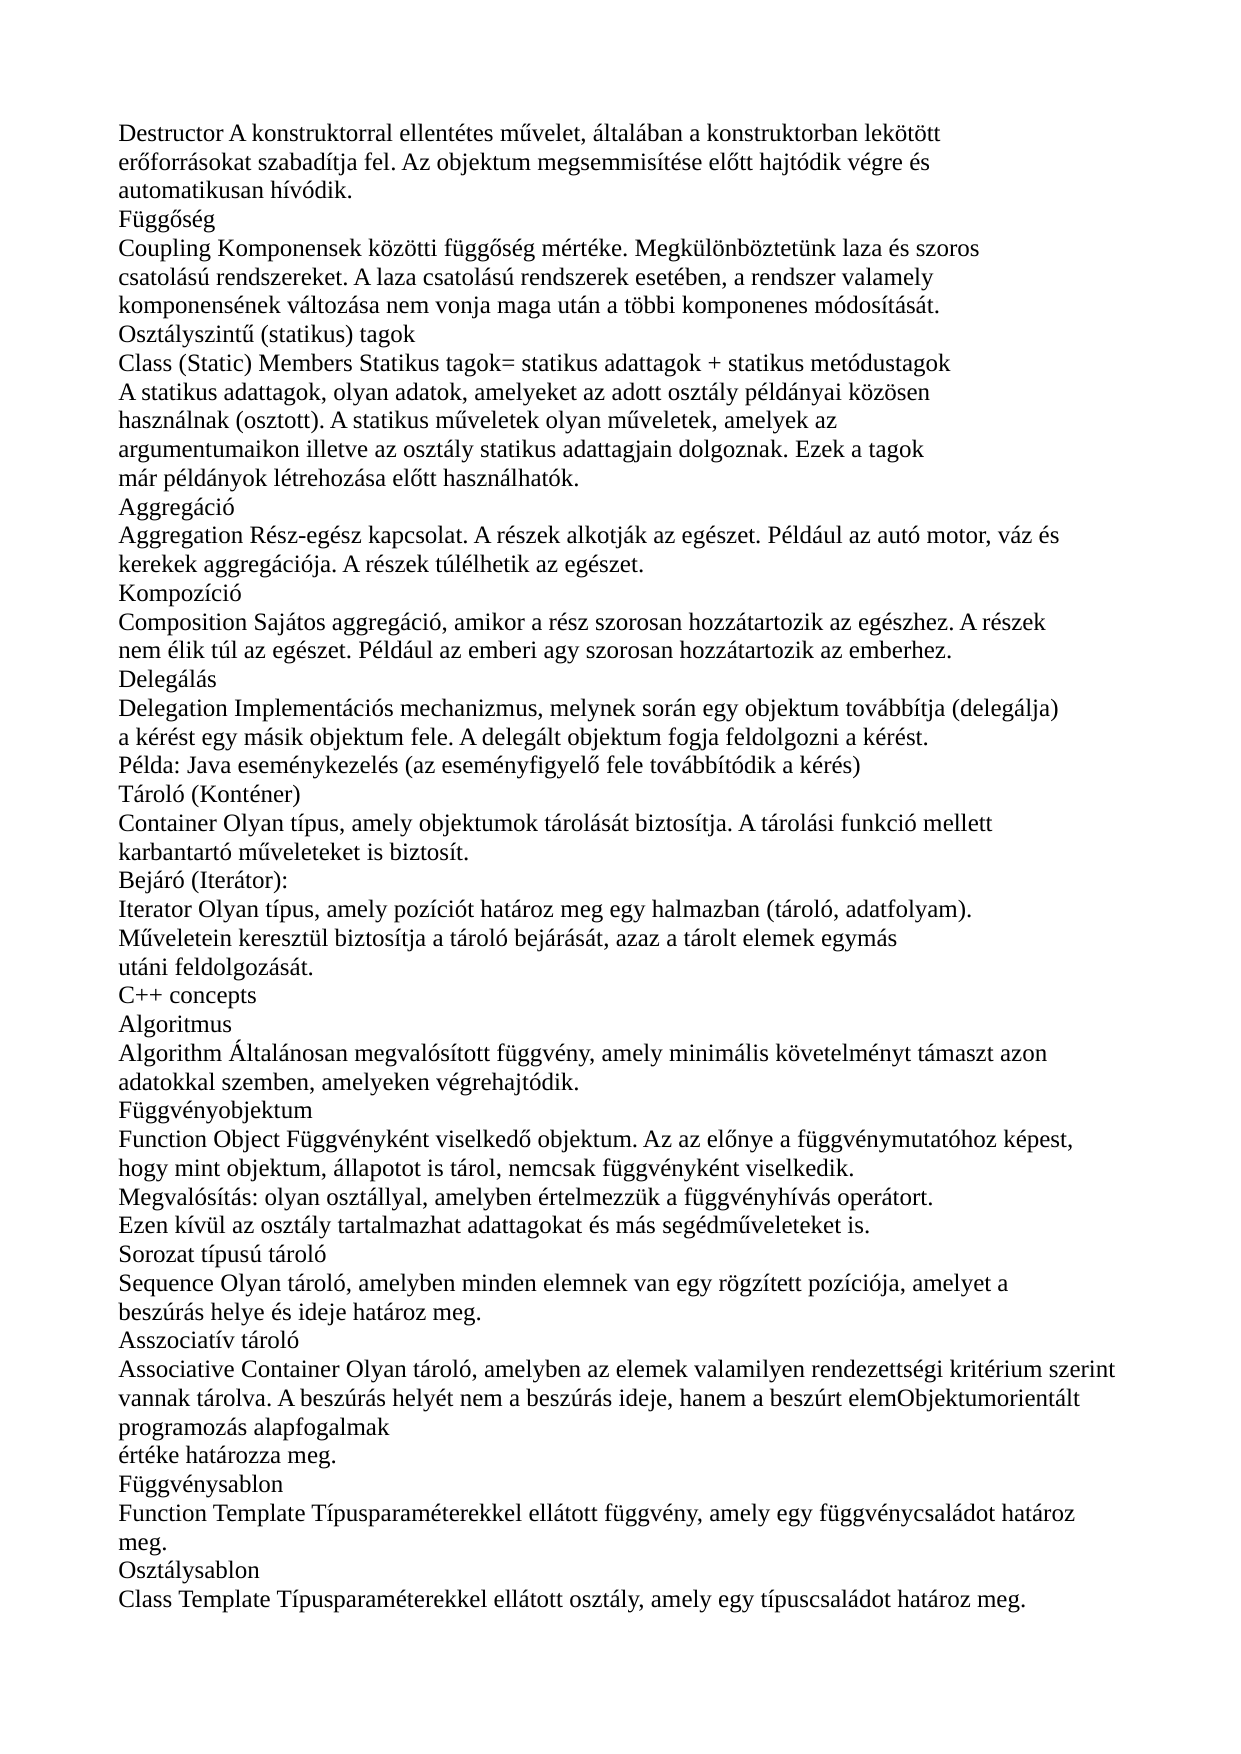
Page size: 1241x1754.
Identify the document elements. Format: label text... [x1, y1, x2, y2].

text utáni feldolgozását. [118, 952, 1122, 981]
text Container Olyan típus, amely objektumok tárolását biztosítja. A tárolási funkció mellett [118, 808, 1122, 837]
text Ezen kívül az osztály tartalmazhat adattagokat és más segédműveleteket is. [118, 1211, 1122, 1239]
text beszúrás helye és ideje határoz meg. [118, 1297, 1122, 1326]
text komponensének változása nem vonja maga után a többi komponenes módosítását. [118, 291, 1122, 319]
text Osztályszintű (statikus) tagok [118, 319, 1122, 348]
text Class (Static) Members Statikus tagok= statikus adattagok + statikus metódustagok [118, 348, 1122, 377]
text már példányok létrehozása előtt használhatók. [118, 463, 1122, 492]
text nem élik túl az egészet. Például az emberi agy szorosan hozzátartozik az emberhez. [118, 636, 1122, 664]
text Asszociatív tároló [118, 1326, 1122, 1354]
text használnak (osztott). A statikus műveletek olyan műveletek, amelyek az [118, 406, 1122, 434]
text karbantartó műveleteket is biztosít. [118, 837, 1122, 866]
text Tároló (Konténer) [118, 779, 1122, 808]
text Sorozat típusú tároló [118, 1239, 1122, 1268]
text Aggregation Rész-egész kapcsolat. A részek alkotják az egészet. Például az autó motor, váz és [118, 521, 1122, 549]
text Műveletein keresztül biztosítja a tároló bejárását, azaz a tárolt elemek egymás [118, 923, 1122, 952]
text hogy mint objektum, állapotot is tárol, nemcsak függvényként viselkedik. [118, 1153, 1122, 1182]
text Destructor A konstruktorral ellentétes művelet, általában a konstruktorban lekötött [118, 118, 1122, 147]
text Delegálás [118, 664, 1122, 693]
text Coupling Komponensek közötti függőség mértéke. Megkülönböztetünk laza és szoros [118, 233, 1122, 262]
text erőforrásokat szabadítja fel. Az objektum megsemmisítése előtt hajtódik végre és [118, 147, 1122, 176]
text Bejáró (Iterátor): [118, 866, 1122, 894]
text Composition Sajátos aggregáció, amikor a rész szorosan hozzátartozik az egészhez. A részek [118, 607, 1122, 636]
text Megvalósítás: olyan osztállyal, amelyben értelmezzük a függvényhívás operátort. [118, 1182, 1122, 1211]
text Osztálysablon [118, 1556, 1122, 1584]
text Delegation Implementációs mechanizmus, melynek során egy objektum továbbítja (delegálja) [118, 693, 1122, 722]
text Associative Container Olyan tároló, amelyben az elemek valamilyen rendezettségi kritérium szerint [118, 1354, 1122, 1383]
text csatolású rendszereket. A laza csatolású rendszerek esetében, a rendszer valamely [118, 262, 1122, 291]
text Class Template Típusparaméterekkel ellátott osztály, amely egy típuscsaládot határoz meg. [118, 1584, 1122, 1613]
text Aggregáció [118, 492, 1122, 521]
text kerekek aggregációja. A részek túlélhetik az egészet. [118, 549, 1122, 578]
text a kérést egy másik objektum fele. A delegált objektum fogja feldolgozni a kérést. [118, 722, 1122, 751]
text Function Object Függvényként viselkedő objektum. Az az előnye a függvénymutatóhoz képest, [118, 1124, 1122, 1153]
text A statikus adattagok, olyan adatok, amelyeket az adott osztály példányai közösen [118, 377, 1122, 406]
text Function Template Típusparaméterekkel ellátott függvény, amely egy függvénycsaládot határoz meg. [118, 1498, 1122, 1556]
text adatokkal szemben, amelyeken végrehajtódik. [118, 1067, 1122, 1096]
text Algorithm Általánosan megvalósított függvény, amely minimális követelményt támaszt azon [118, 1038, 1122, 1067]
text Iterator Olyan típus, amely pozíciót határoz meg egy halmazban (tároló, adatfolyam). [118, 894, 1122, 923]
text Függvényobjektum [118, 1096, 1122, 1124]
text argumentumaikon illetve az osztály statikus adattagjain dolgoznak. Ezek a tagok [118, 434, 1122, 463]
text vannak tárolva. A beszúrás helyét nem a beszúrás ideje, hanem a beszúrt elemObjektumorientált programozás alapfogalmak [118, 1383, 1122, 1441]
text értéke határozza meg. [118, 1441, 1122, 1469]
text Algoritmus [118, 1009, 1122, 1038]
text Függvénysablon [118, 1469, 1122, 1498]
text C++ concepts [118, 981, 1122, 1009]
text Függőség [118, 204, 1122, 233]
text Példa: Java eseménykezelés (az eseményfigyelő fele továbbítódik a kérés) [118, 751, 1122, 779]
text Kompozíció [118, 578, 1122, 607]
text automatikusan hívódik. [118, 176, 1122, 204]
text Sequence Olyan tároló, amelyben minden elemnek van egy rögzített pozíciója, amelyet a [118, 1268, 1122, 1297]
